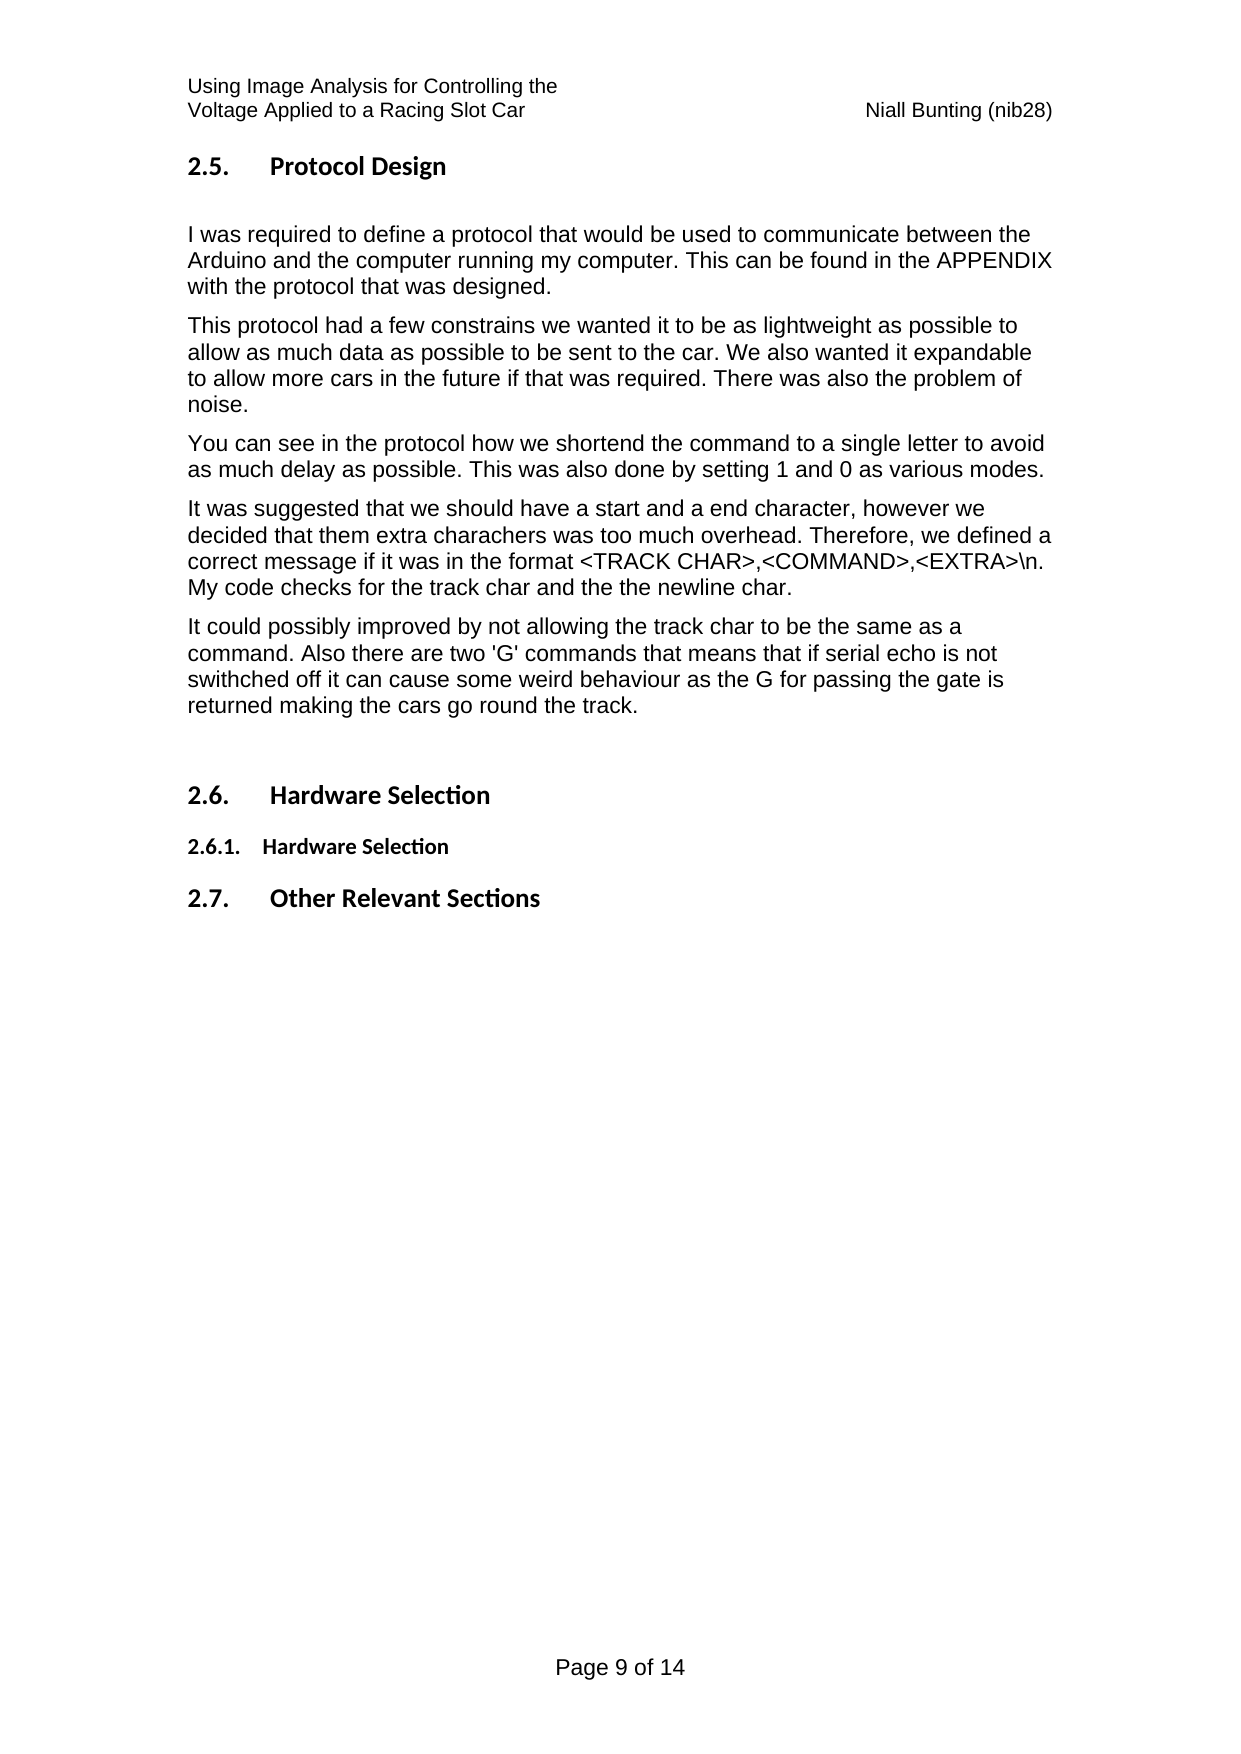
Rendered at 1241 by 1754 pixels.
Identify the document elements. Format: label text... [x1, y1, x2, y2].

text This protocol had a few constrains we wanted it to be as lightweight as possible to allow as much data as possible to be sent to the car. We also wanted it expandable to allow more cars in the future if that was required. There was also the problem of noise. [187, 312, 1053, 418]
text You can see in the protocol how we shortend the command to a single letter to avoid as much delay as possible. This was also done by setting 1 and 0 as various modes. [187, 430, 1053, 483]
subtitle Other Relevant Sections [187, 881, 1053, 914]
text It was suggested that we should have a start and a end character, however we decided that them extra charachers was too much overhead. Therefore, we defined a correct message if it was in the format <TRACK CHAR>,<COMMAND>,<EXTRA>\n. My code checks for the track char and the the newline char. [187, 495, 1053, 601]
text I was required to define a protocol that would be used to communicate between the Arduino and the computer running my computer. This can be found in the APPENDIX with the protocol that was designed. [187, 221, 1053, 300]
subtitle Hardware Selection [187, 778, 1053, 811]
subtitle Hardware Selection [187, 832, 1053, 860]
subtitle Protocol Design [187, 149, 1053, 182]
text It could possibly improved by not allowing the track char to be the same as a command. Also there are two 'G' commands that means that if serial echo is not swithched off it can cause some weird behaviour as the G for passing the gate is returned making the cars go round the track. [187, 613, 1053, 719]
